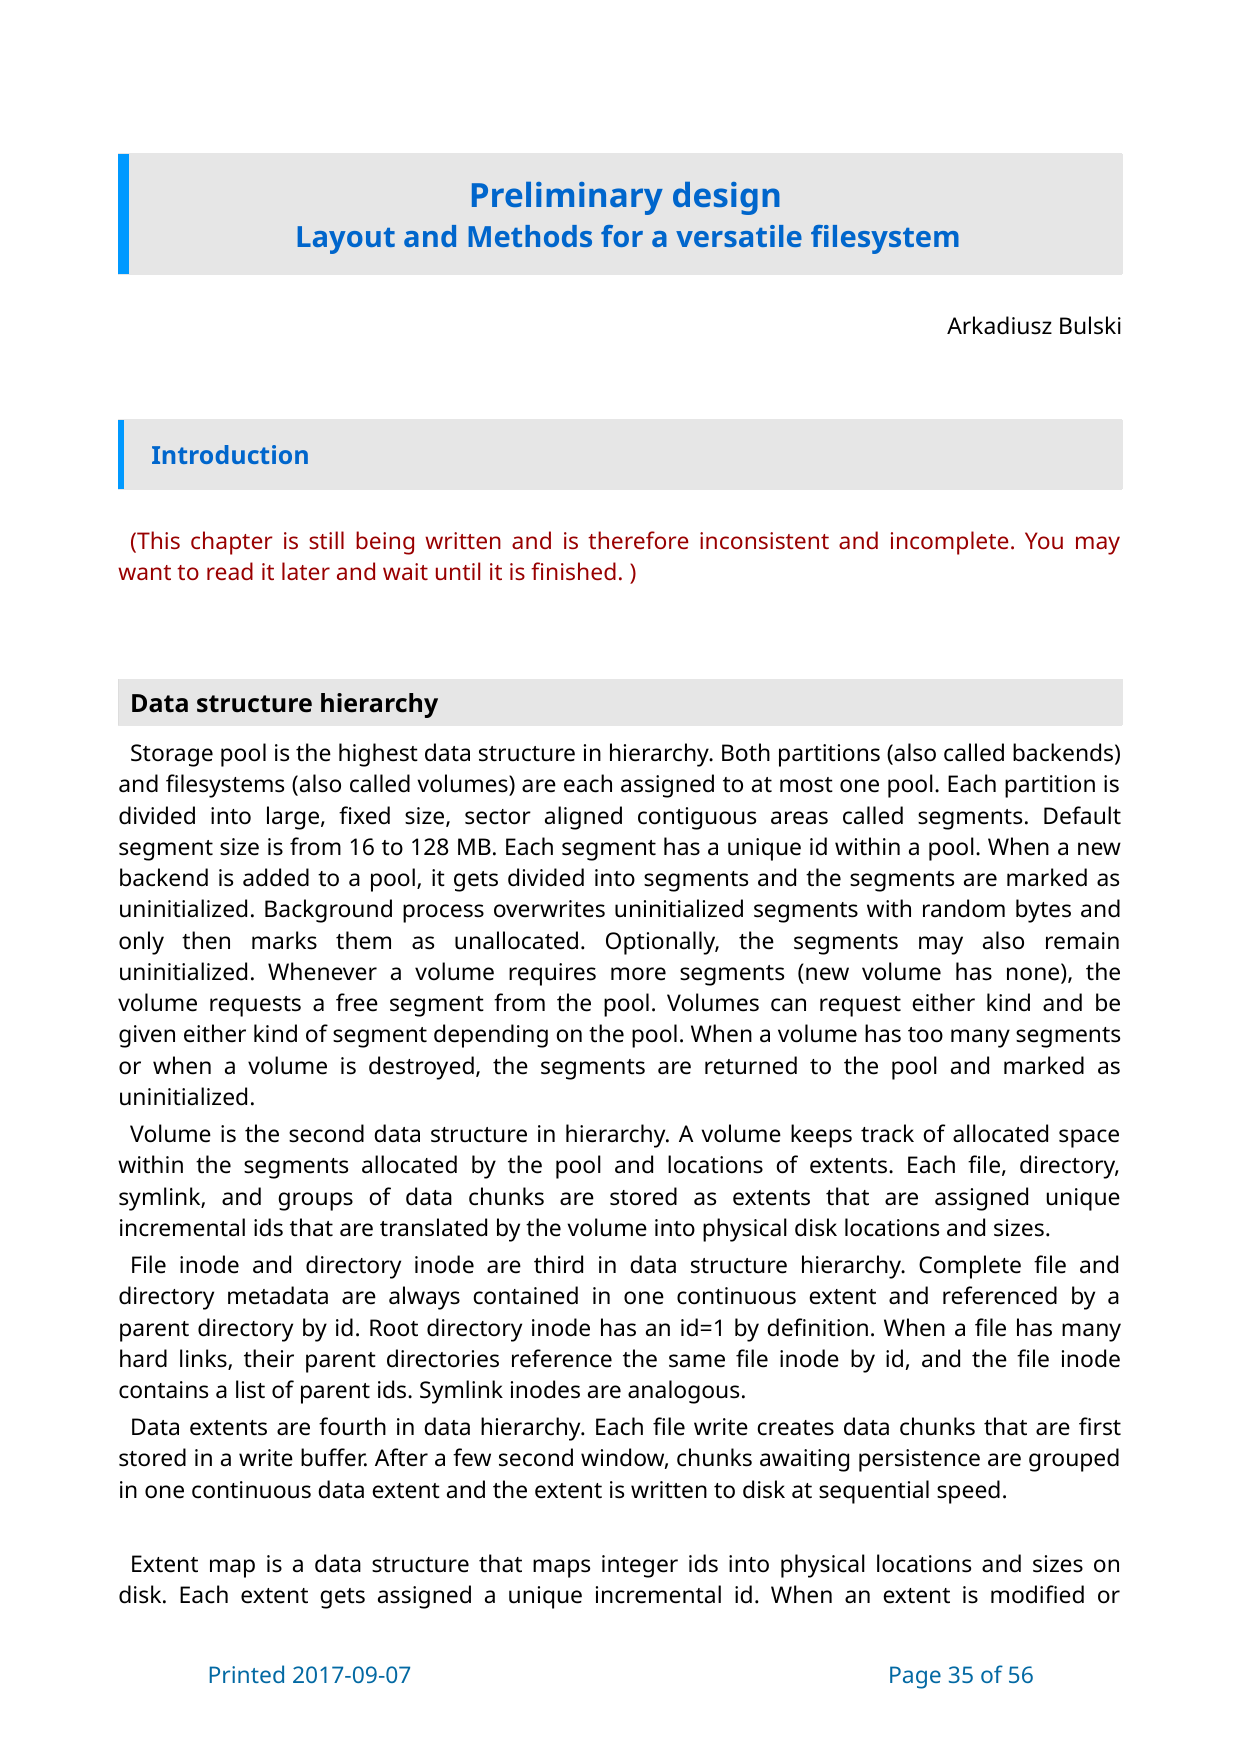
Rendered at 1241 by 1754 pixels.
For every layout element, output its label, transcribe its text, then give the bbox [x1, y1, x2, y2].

subtitle Introduction [124, 421, 1122, 489]
text Data extents are fourth in data hierarchy. Each file write creates data chunks that are first stored in a write buffer. After a few second window, chunks awaiting persistence are grouped in one continuous data extent and the extent is written to disk at sequential speed. [118, 1411, 1122, 1505]
subtitle Data structure hierarchy [119, 680, 1122, 725]
text Volume is the second data structure in hierarchy. A volume keeps track of allocated space within the segments allocated by the pool and locations of extents. Each file, directory, symlink, and groups of data chunks are stored as extents that are assigned unique incremental ids that are translated by the volume into physical disk locations and sizes. [118, 1118, 1122, 1243]
text Extent map is a data structure that maps integer ids into physical locations and sizes on disk. Each extent gets assigned a unique incremental id. When an extent is modified or [118, 1548, 1122, 1611]
subtitle Preliminary design Layout and Methods for a versatile filesystem [129, 155, 1122, 274]
text Arkadiusz Bulski [118, 310, 1122, 341]
text (This chapter is still being written and is therefore inconsistent and incomplete. You may want to read it later and wait until it is finished. ) [118, 524, 1122, 587]
text File inode and directory inode are third in data structure hierarchy. Complete file and directory metadata are always contained in one continuous extent and referenced by a parent directory by id. Root directory inode has an id=1 by definition. When a file has many hard links, their parent directories reference the same file inode by id, and the file inode contains a list of parent ids. Symlink inodes are analogous. [118, 1249, 1122, 1405]
text Storage pool is the highest data structure in hierarchy. Both partitions (also called backends) and filesystems (also called volumes) are each assigned to at most one pool. Each partition is divided into large, fixed size, sector aligned contiguous areas called segments. Default segment size is from 16 to 128 MB. Each segment has a unique id within a pool. When a new backend is added to a pool, it gets divided into segments and the segments are marked as uninitialized. Background process overwrites uninitialized segments with random bytes and only then marks them as unallocated. Optionally, the segments may also remain uninitialized. Whenever a volume requires more segments (new volume has none), the volume requests a free segment from the pool. Volumes can request either kind and be given either kind of segment depending on the pool. When a volume has too many segments or when a volume is destroyed, the segments are returned to the pool and marked as uninitialized. [118, 737, 1122, 1112]
